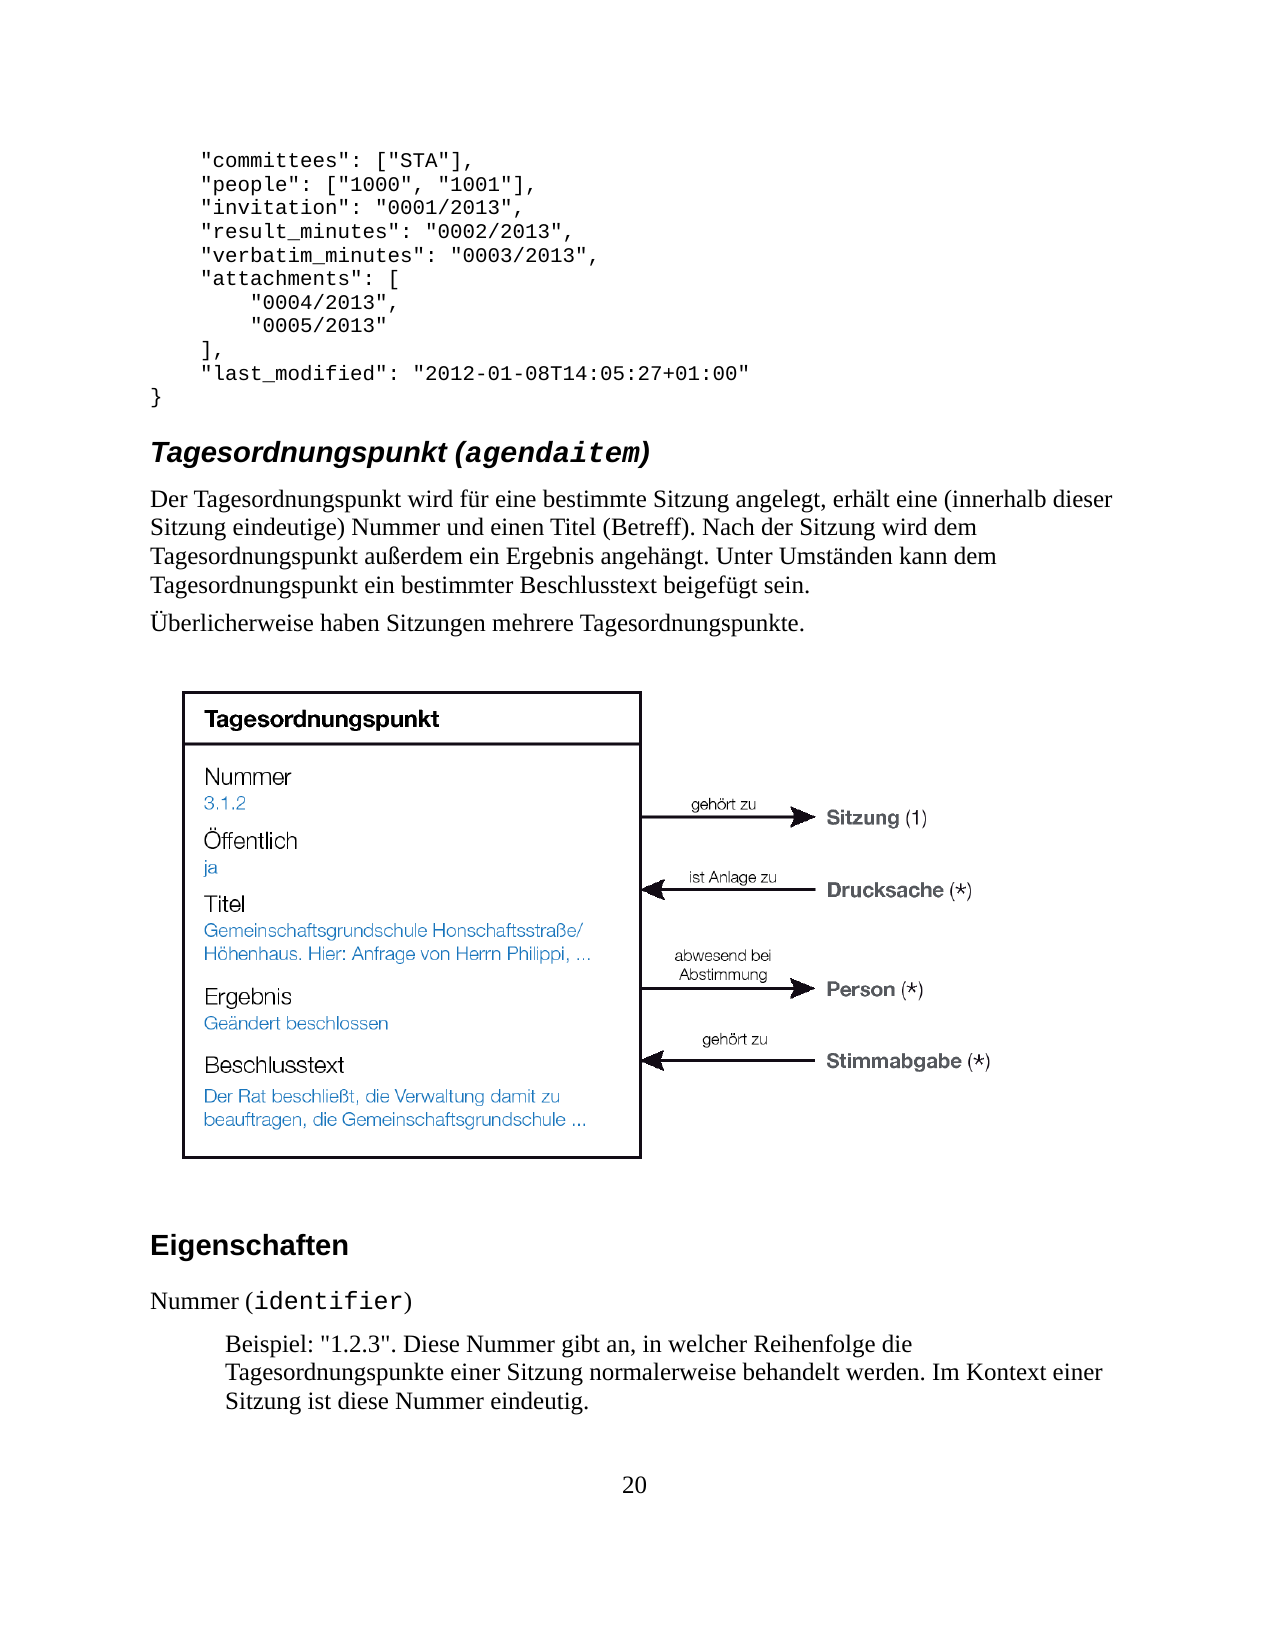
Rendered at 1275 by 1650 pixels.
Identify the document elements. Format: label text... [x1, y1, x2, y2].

text "committees": ["STA"], [150, 150, 1125, 174]
text "result_minutes": "0002/2013", [150, 221, 1125, 244]
text "0005/2013" [150, 316, 1125, 339]
text ], [150, 339, 1125, 363]
text } [150, 386, 1125, 410]
text "last_modified": "2012-01-08T14:05:27+01:00" [150, 363, 1125, 386]
text "0004/2013", [150, 292, 1125, 316]
text Nummer (identifier) [150, 1286, 1125, 1317]
text "verbatim_minutes": "0003/2013", [150, 244, 1125, 268]
text "people": ["1000", "1001"], [150, 174, 1125, 197]
subtitle Eigenschaften [150, 1228, 1125, 1261]
subtitle Tagesordnungspunkt (agendaitem) [150, 435, 1125, 471]
text Der Tagesordnungspunkt wird für eine bestimmte Sitzung angelegt, erhält eine (innerhalb dieser Sitzung eindeutige) Nummer und einen Titel (Betreff). Nach der Sitzung wird dem Tagesordnungspunkt außerdem ein Ergebnis angehängt. Unter Umständen kann dem Tagesordnungspunkt ein bestimmter Beschlusstext beigefügt sein. [150, 484, 1125, 599]
picture [150, 654, 1096, 1194]
text Beispiel: "1.2.3". Diese Nummer gibt an, in welcher Reihenfolge die Tagesordnungspunkte einer Sitzung normalerweise behandelt werden. Im Kontext einer Sitzung ist diese Nummer eindeutig. [225, 1329, 1125, 1415]
text Überlicherweise haben Sitzungen mehrere Tagesordnungspunkte. [150, 608, 1125, 636]
text "invitation": "0001/2013", [150, 197, 1125, 221]
text "attachments": [ [150, 268, 1125, 292]
